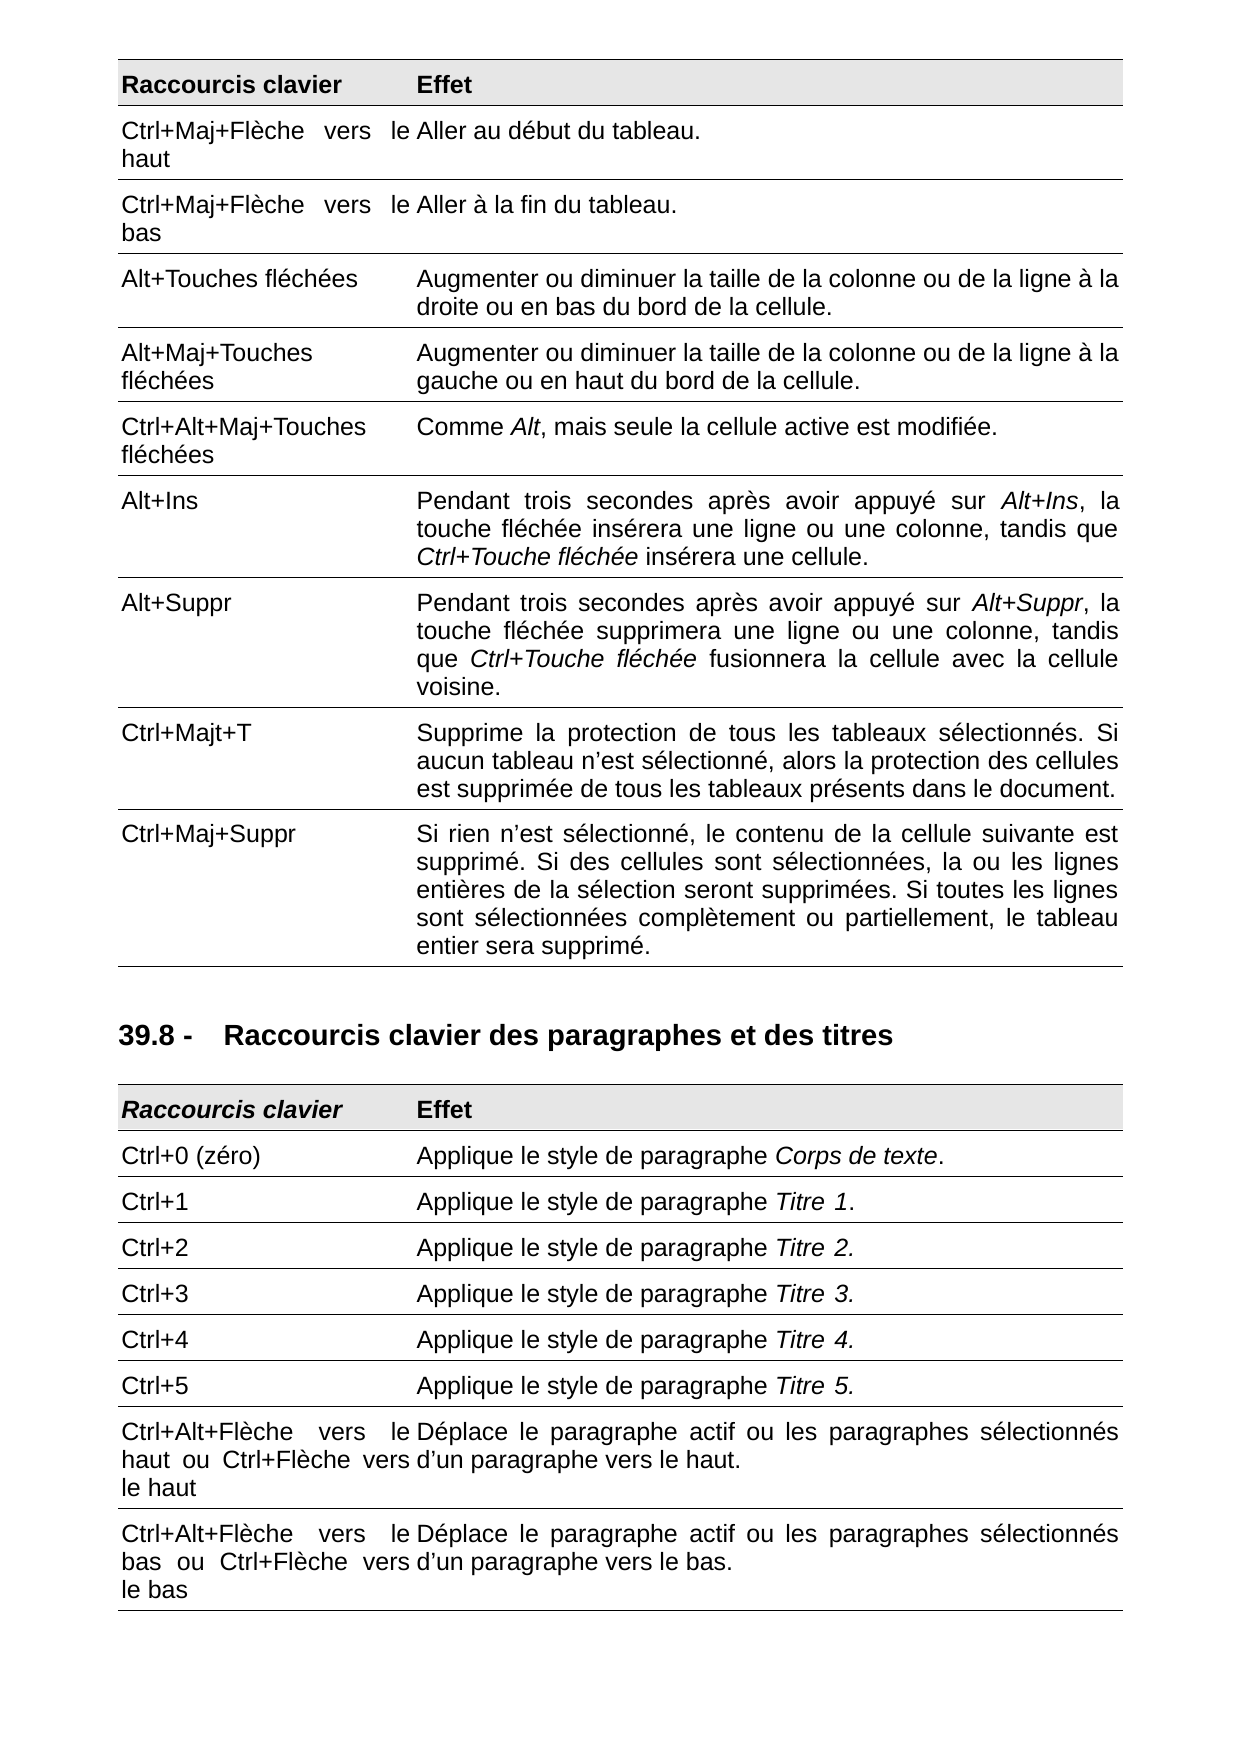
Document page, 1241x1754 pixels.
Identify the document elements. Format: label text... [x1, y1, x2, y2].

table_header Raccourcis clavier [118, 1085, 413, 1129]
table_cell Ctrl+Majt+T [118, 708, 413, 808]
table_cell Déplace le paragraphe actif ou les paragraphes sélectionnés d’un paragraphe vers le bas. [413, 1509, 1123, 1609]
table_cell Aller au début du tableau. [413, 106, 1123, 179]
table_header Effet [413, 1085, 1123, 1129]
table_cell Ctrl+4 [118, 1315, 413, 1360]
table_cell Applique le style de paragraphe Titre 1. [413, 1177, 1123, 1222]
table_cell Augmenter ou diminuer la taille de la colonne ou de la ligne à la gauche ou en haut du bord de la cellule. [413, 328, 1123, 401]
table_cell Ctrl+Alt+Flèche vers le haut ou Ctrl+Flèche vers le haut [118, 1407, 413, 1508]
subtitle Raccourcis clavier des paragraphes et des titres [118, 1019, 1122, 1052]
table_cell Applique le style de paragraphe Corps de texte. [413, 1131, 1123, 1176]
table_cell Ctrl+Maj+Flèche vers le haut [118, 106, 413, 179]
table_cell Pendant trois secondes après avoir appuyé sur Alt+Suppr, la touche fléchée supprimera une ligne ou une colonne, tandis que Ctrl+Touche fléchée fusionnera la cellule avec la cellule voisine. [413, 578, 1123, 707]
table_header Effet [413, 60, 1123, 105]
table_cell Augmenter ou diminuer la taille de la colonne ou de la ligne à la droite ou en bas du bord de la cellule. [413, 254, 1123, 327]
table_cell Alt+Maj+Touches fléchées [118, 328, 413, 401]
table_cell Ctrl+1 [118, 1177, 413, 1222]
table_cell Ctrl+Alt+Maj+Touches fléchées [118, 402, 413, 475]
table_cell Applique le style de paragraphe Titre 2. [413, 1223, 1123, 1268]
table_cell Ctrl+Maj+Flèche vers le bas [118, 180, 413, 253]
table_cell Ctrl+Maj+Suppr [118, 810, 413, 966]
table_cell Si rien n’est sélectionné, le contenu de la cellule suivante est supprimé. Si des cellules sont sélectionnées, la ou les lignes entières de la sélection seront supprimées. Si toutes les lignes sont sélectionnées complètement ou partiellement, le tableau entier sera supprimé. [413, 810, 1123, 966]
table_cell Aller à la fin du tableau. [413, 180, 1123, 253]
table_cell Alt+Ins [118, 476, 413, 577]
table_cell Applique le style de paragraphe Titre 5. [413, 1361, 1123, 1406]
table_cell Comme Alt, mais seule la cellule active est modifiée. [413, 402, 1123, 475]
table_cell Déplace le paragraphe actif ou les paragraphes sélectionnés d’un paragraphe vers le haut. [413, 1407, 1123, 1508]
table_cell Ctrl+Alt+Flèche vers le bas ou Ctrl+Flèche vers le bas [118, 1509, 413, 1609]
table_cell Applique le style de paragraphe Titre 4. [413, 1315, 1123, 1360]
table_cell Pendant trois secondes après avoir appuyé sur Alt+Ins, la touche fléchée insérera une ligne ou une colonne, tandis que Ctrl+Touche fléchée insérera une cellule. [413, 476, 1123, 577]
table_cell Ctrl+3 [118, 1269, 413, 1314]
table_cell Ctrl+2 [118, 1223, 413, 1268]
table_cell Alt+Touches fléchées [118, 254, 413, 327]
table_cell Alt+Suppr [118, 578, 413, 707]
table_cell Supprime la protection de tous les tableaux sélectionnés. Si aucun tableau n’est sélectionné, alors la protection des cellules est supprimée de tous les tableaux présents dans le document. [413, 708, 1123, 808]
table_cell Ctrl+5 [118, 1361, 413, 1406]
table_cell Ctrl+0 (zéro) [118, 1131, 413, 1176]
table_header Raccourcis clavier [118, 60, 413, 105]
table_cell Applique le style de paragraphe Titre 3. [413, 1269, 1123, 1314]
